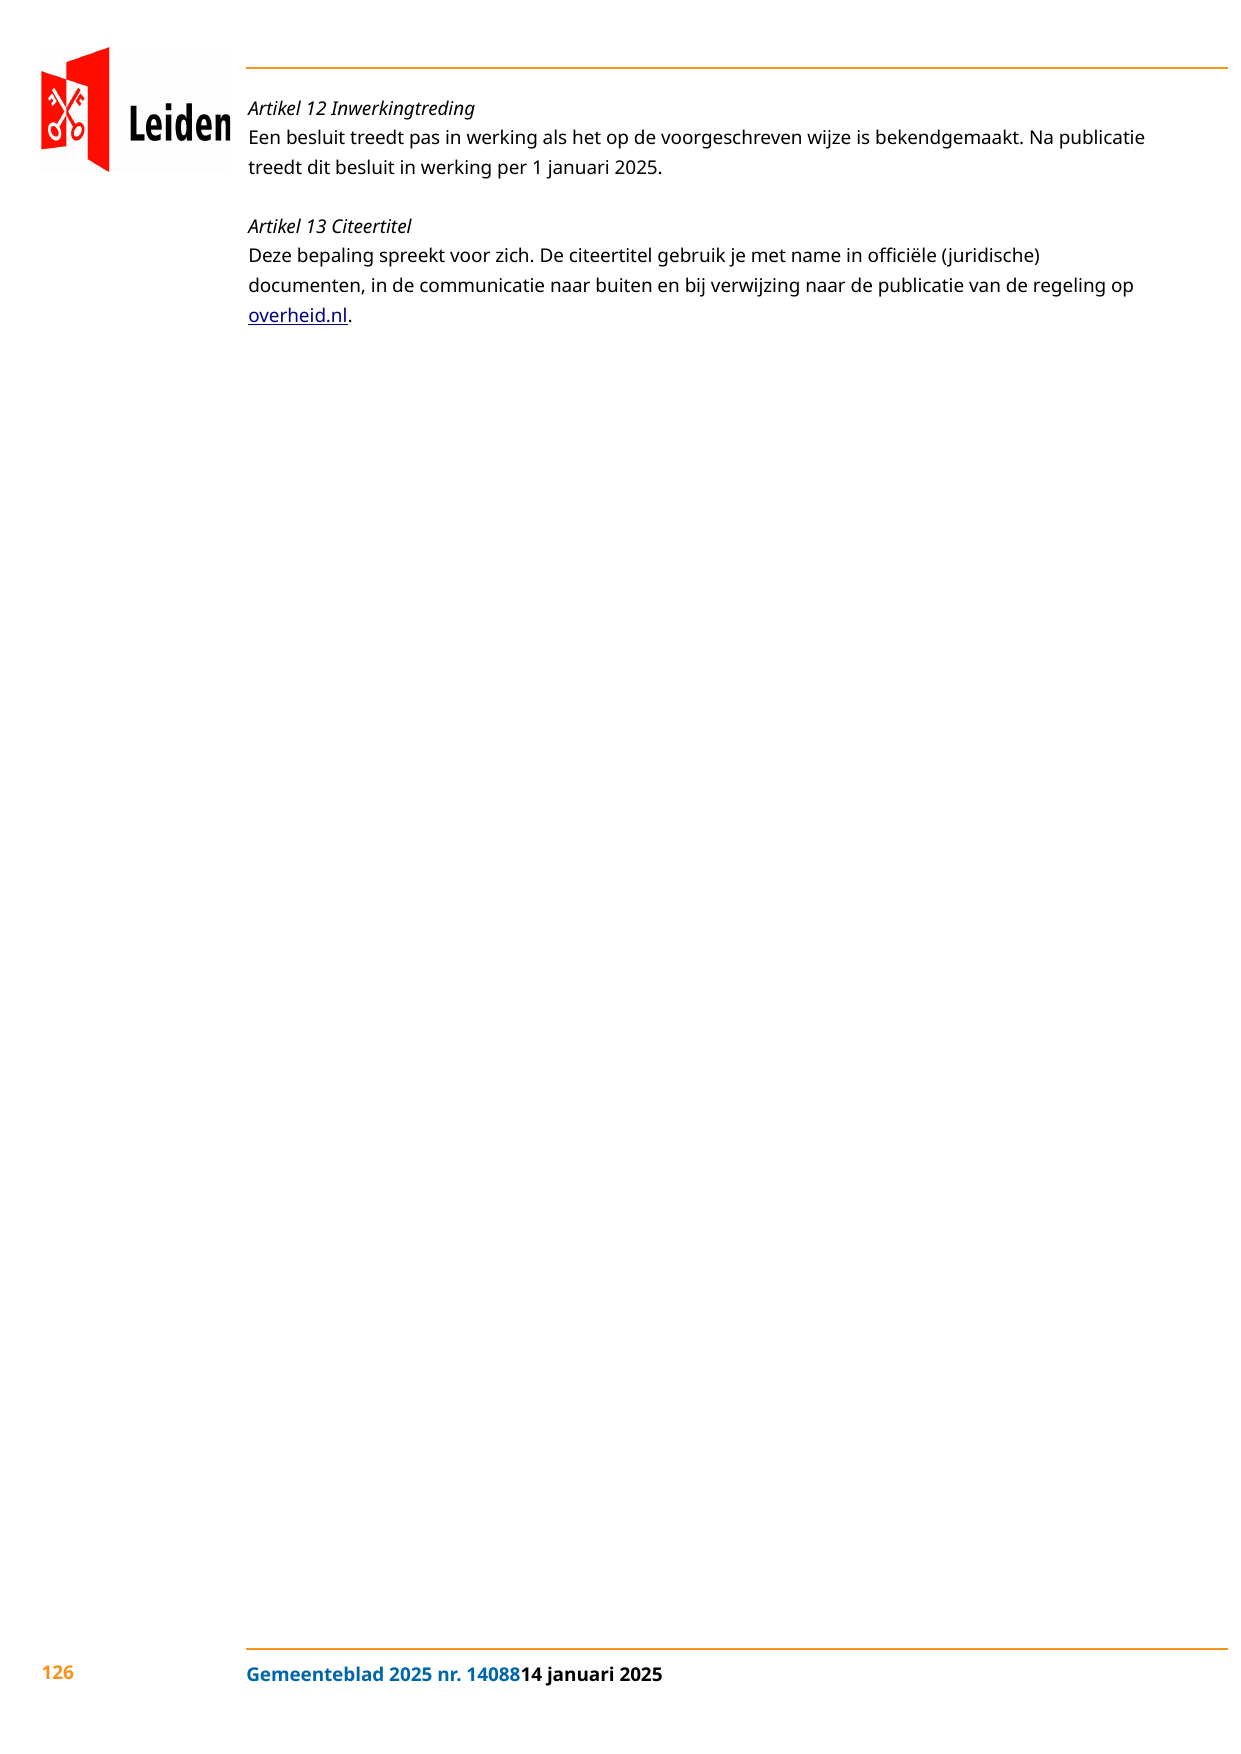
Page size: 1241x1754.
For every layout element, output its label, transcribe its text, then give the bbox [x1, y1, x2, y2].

text Artikel 13 Citeertitel [248, 213, 1152, 239]
text Een besluit treedt pas in werking als het op de voorgeschreven wijze is bekendgemaakt. Na publicatie treedt dit besluit in werking per 1 januari 2025. [248, 124, 1152, 180]
picture [41, 47, 231, 172]
text Deze bepaling spreekt voor zich. De citeertitel gebruik je met name in officiële (juridische) documenten, in de communicatie naar buiten en bij verwijzing naar de publicatie van de regeling op overheid.nl. [248, 243, 1152, 328]
text Artikel 12 Inwerkingtreding [248, 95, 1152, 121]
